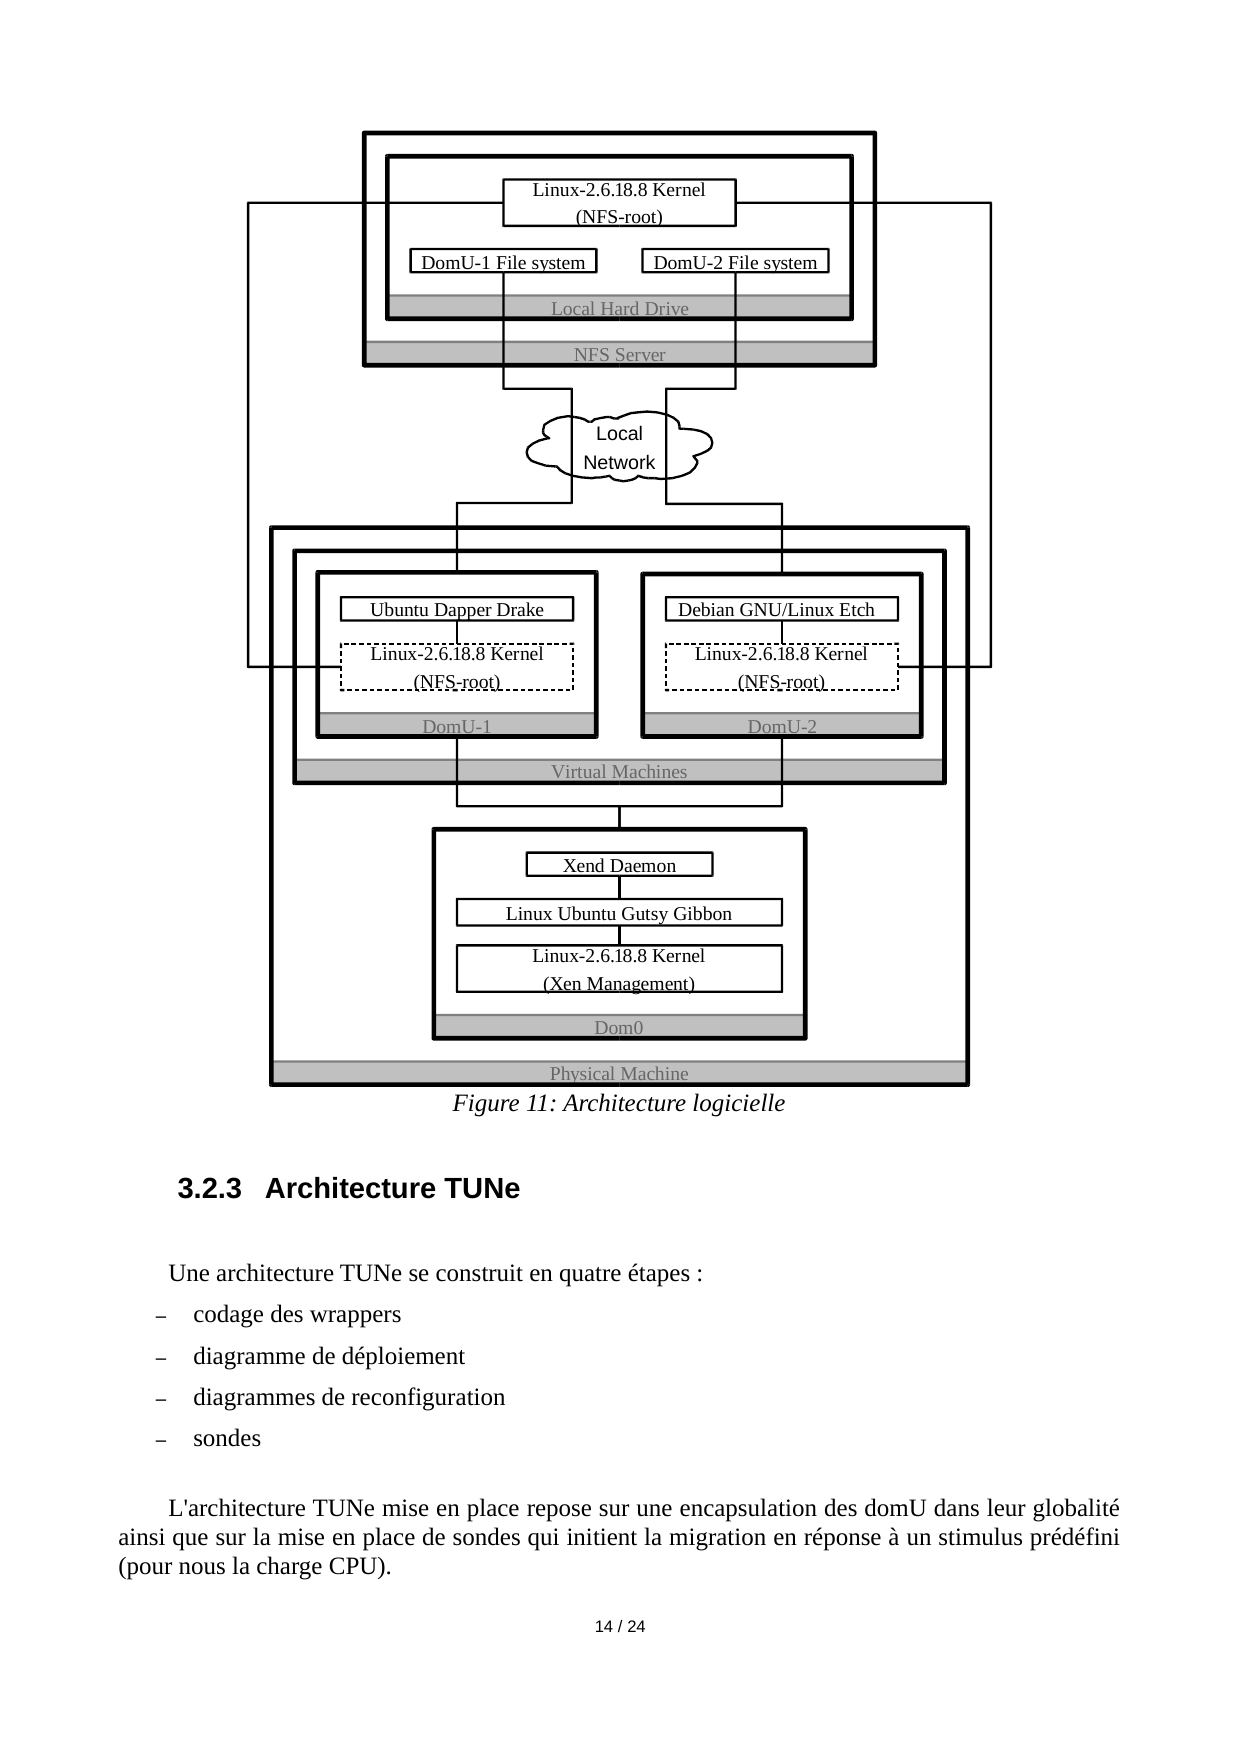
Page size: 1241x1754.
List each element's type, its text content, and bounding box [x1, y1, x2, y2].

text Une architecture TUNe se construit en quatre étapes : [118, 1258, 1122, 1287]
text Figure 11: Architecture logicielle [246, 131, 994, 1117]
list diagrammes de reconfiguration [156, 1382, 1122, 1411]
subtitle Architecture TUNe [177, 1171, 1122, 1204]
list codage des wrappers [156, 1299, 1122, 1328]
list sondes [156, 1423, 1122, 1452]
text L'architecture TUNe mise en place repose sur une encapsulation des domU dans leur globalité ainsi que sur la mise en place de sondes qui initient la migration en réponse à un stimulus prédéfini (pour nous la charge CPU). [118, 1493, 1122, 1579]
list diagramme de déploiement [156, 1341, 1122, 1369]
